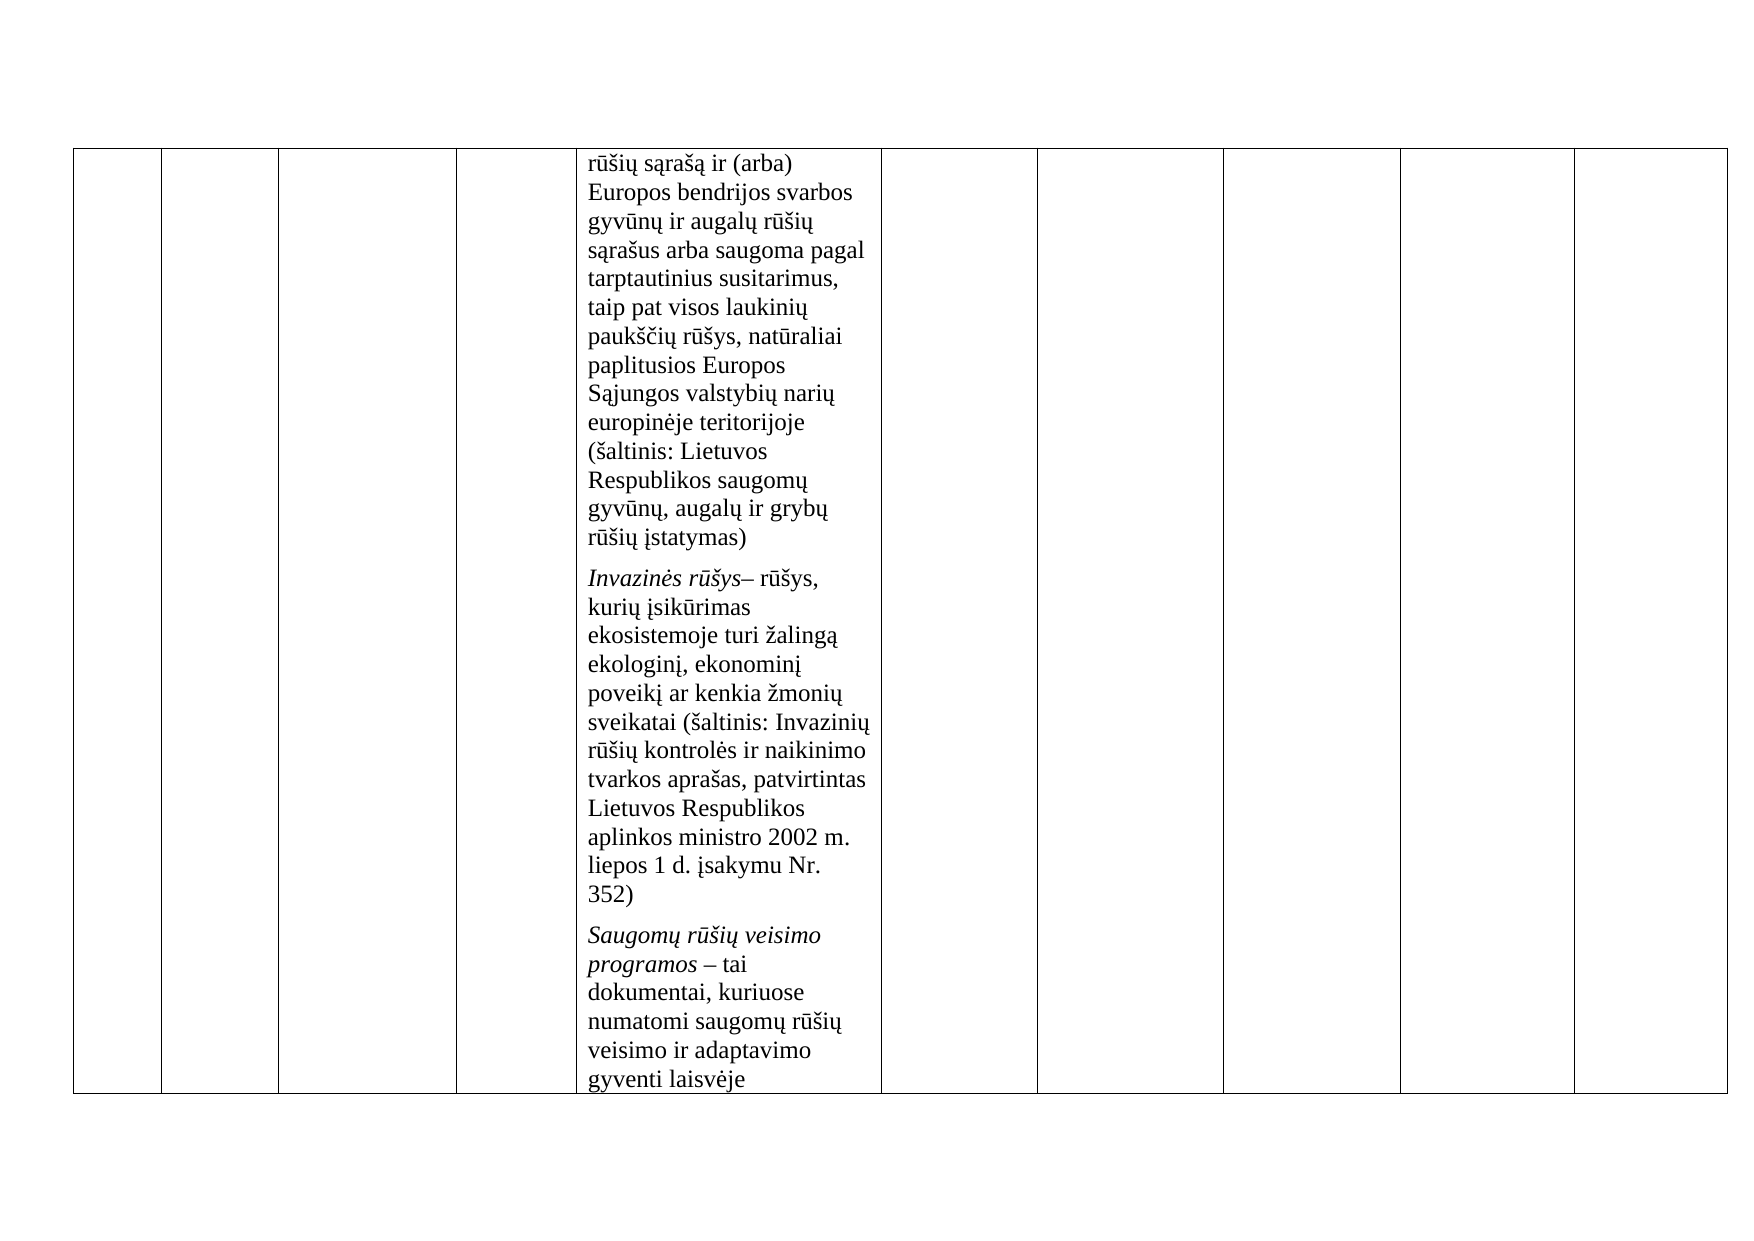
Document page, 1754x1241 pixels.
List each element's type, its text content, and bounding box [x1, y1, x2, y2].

table_cell [279, 149, 456, 1092]
table_cell [1401, 149, 1574, 1092]
table_cell [162, 149, 278, 1092]
table_cell [1224, 149, 1400, 1092]
table_cell [457, 149, 576, 1092]
table_cell [74, 149, 161, 1092]
table_cell [1038, 149, 1223, 1092]
table_cell rūšių sąrašą ir (arba) Europos bendrijos svarbos gyvūnų ir augalų rūšių sąrašus arba saugoma pagal tarptautinius susitarimus, taip pat visos laukinių paukščių rūšys, natūraliai paplitusios Europos Sąjungos valstybių narių europinėje teritorijoje (šaltinis: Lietuvos Respublikos saugomų gyvūnų, augalų ir grybų rūšių įstatymas) Invazinės rūšys– rūšys, kurių įsikūrimas ekosistemoje turi žalingą ekologinį, ekonominį poveikį ar kenkia žmonių sveikatai (šaltinis: Invazinių rūšių kontrolės ir naikinimo tvarkos aprašas, patvirtintas Lietuvos Respublikos aplinkos ministro 2002 m. liepos 1 d. įsakymu Nr. 352) Saugomų rūšių veisimo programos – tai dokumentai, kuriuose numatomi saugomų rūšių veisimo ir adaptavimo gyventi laisvėje [577, 149, 881, 1092]
table_cell [1575, 149, 1727, 1092]
table_cell [882, 149, 1037, 1092]
